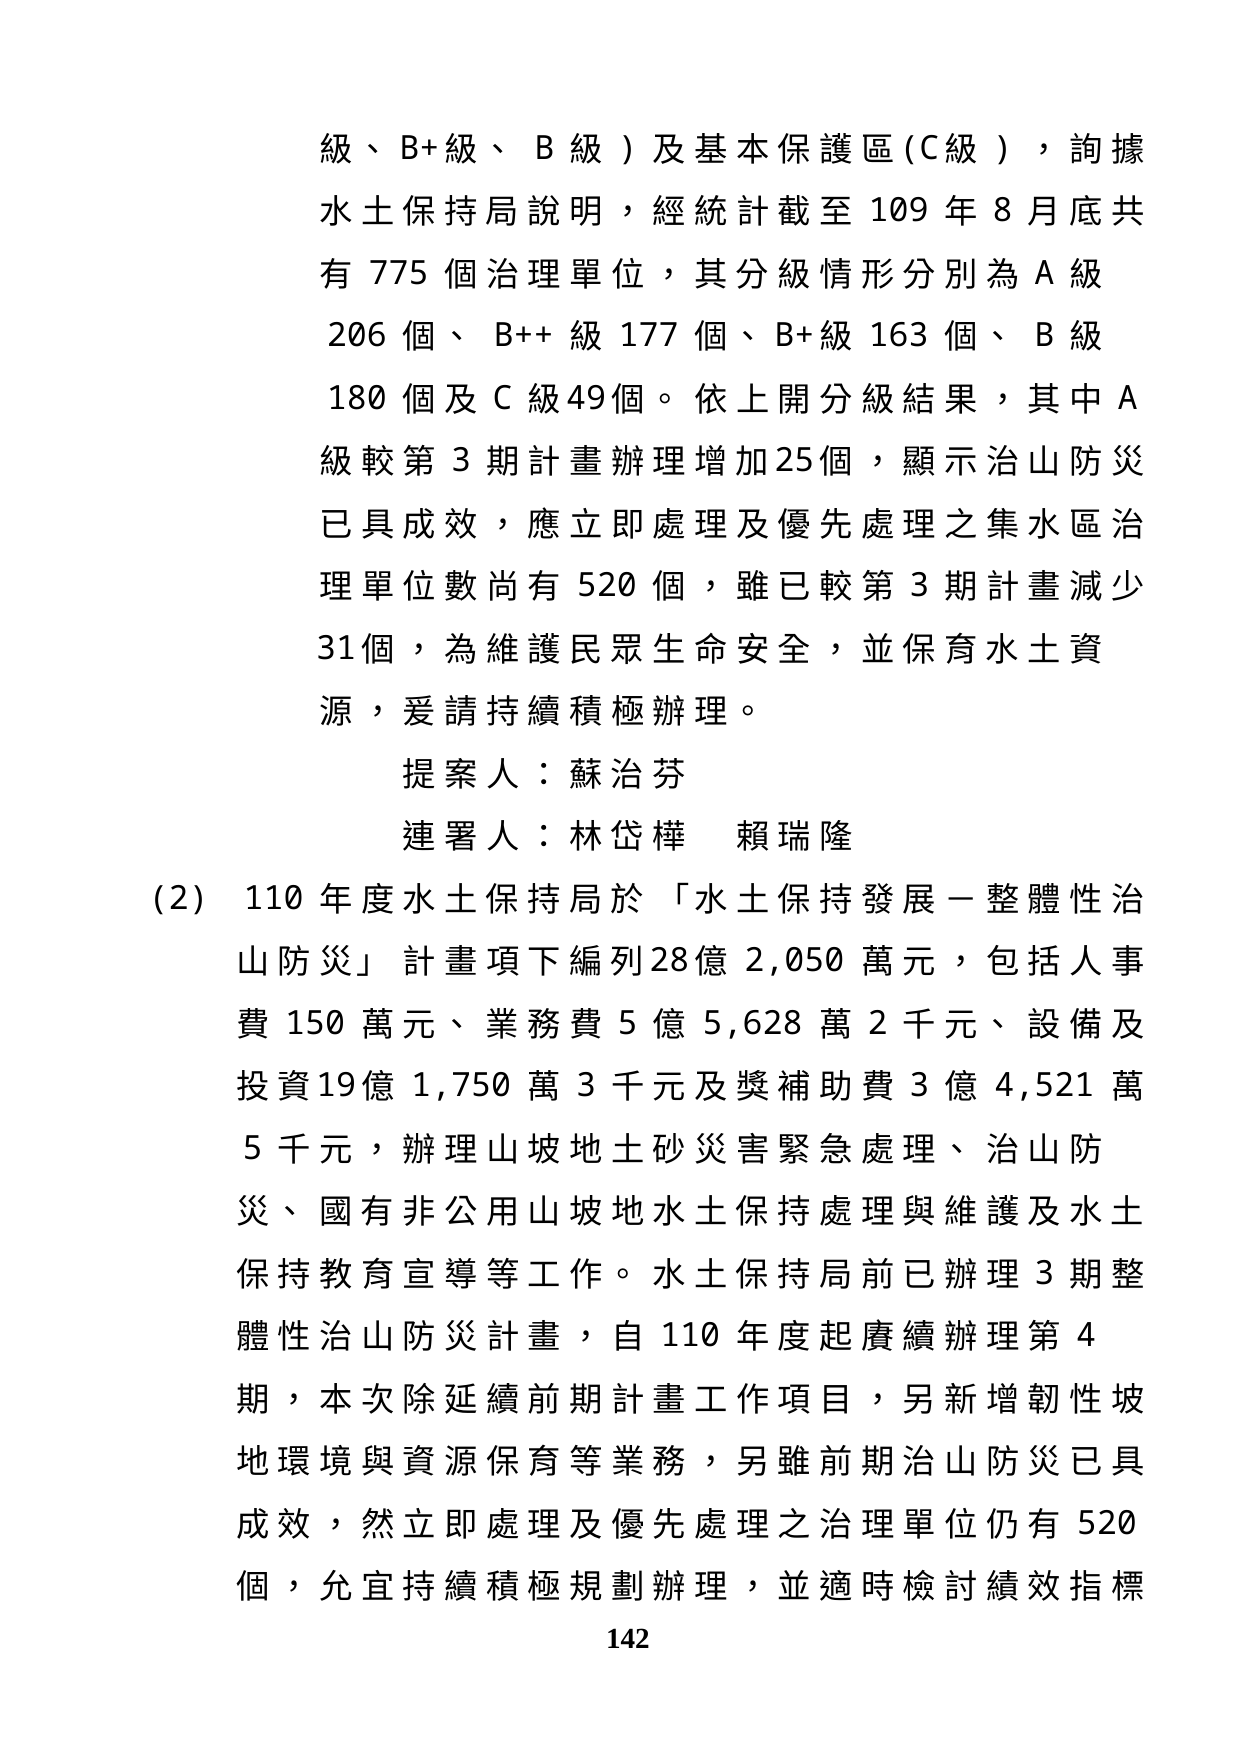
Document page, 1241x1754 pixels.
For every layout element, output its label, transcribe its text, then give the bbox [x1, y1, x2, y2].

list 級、B+級、B級)及基本保護區(C級)，詢據水土保持局說明，經統計截至109年8月底共有775個治理單位，其分級情形分別為A級206個、B++級177個、B+級163個、B級180個及C級49個。依上開分級結果，其中A級較第3期計畫辦理增加25個，顯示治山防災已具成效，應立即處理及優先處理之集水區治理單位數尚有520個，雖已較第3期計畫減少31個，為維護民眾生命安全，並保育水土資源，爰請持續積極辦理。 [166, 105, 1148, 730]
text 提案人：蘇治芬 [384, 730, 1044, 792]
list 110年度水土保持局於「水土保持發展－整體性治山防災」計畫項下編列28億2,050萬元，包括人事費150萬元、業務費5億5,628萬2千元、設備及投資19億1,750萬3千元及獎補助費3億4,521萬5千元，辦理山坡地土砂災害緊急處理、治山防災、國有非公用山坡地水土保持處理與維護及水土保持教育宣導等工作。水土保持局前已辦理3期整體性治山防災計畫，自110年度起賡續辦理第4期，本次除延續前期計畫工作項目，另新增韌性坡地環境與資源保育等業務，另雖前期治山防災已具成效，然立即處理及優先處理之治理單位仍有520個，允宜持續積極規劃辦理，並適時檢討績效指標 [136, 855, 1148, 1605]
text 連署人：林岱樺 賴瑞隆 [384, 792, 1044, 855]
